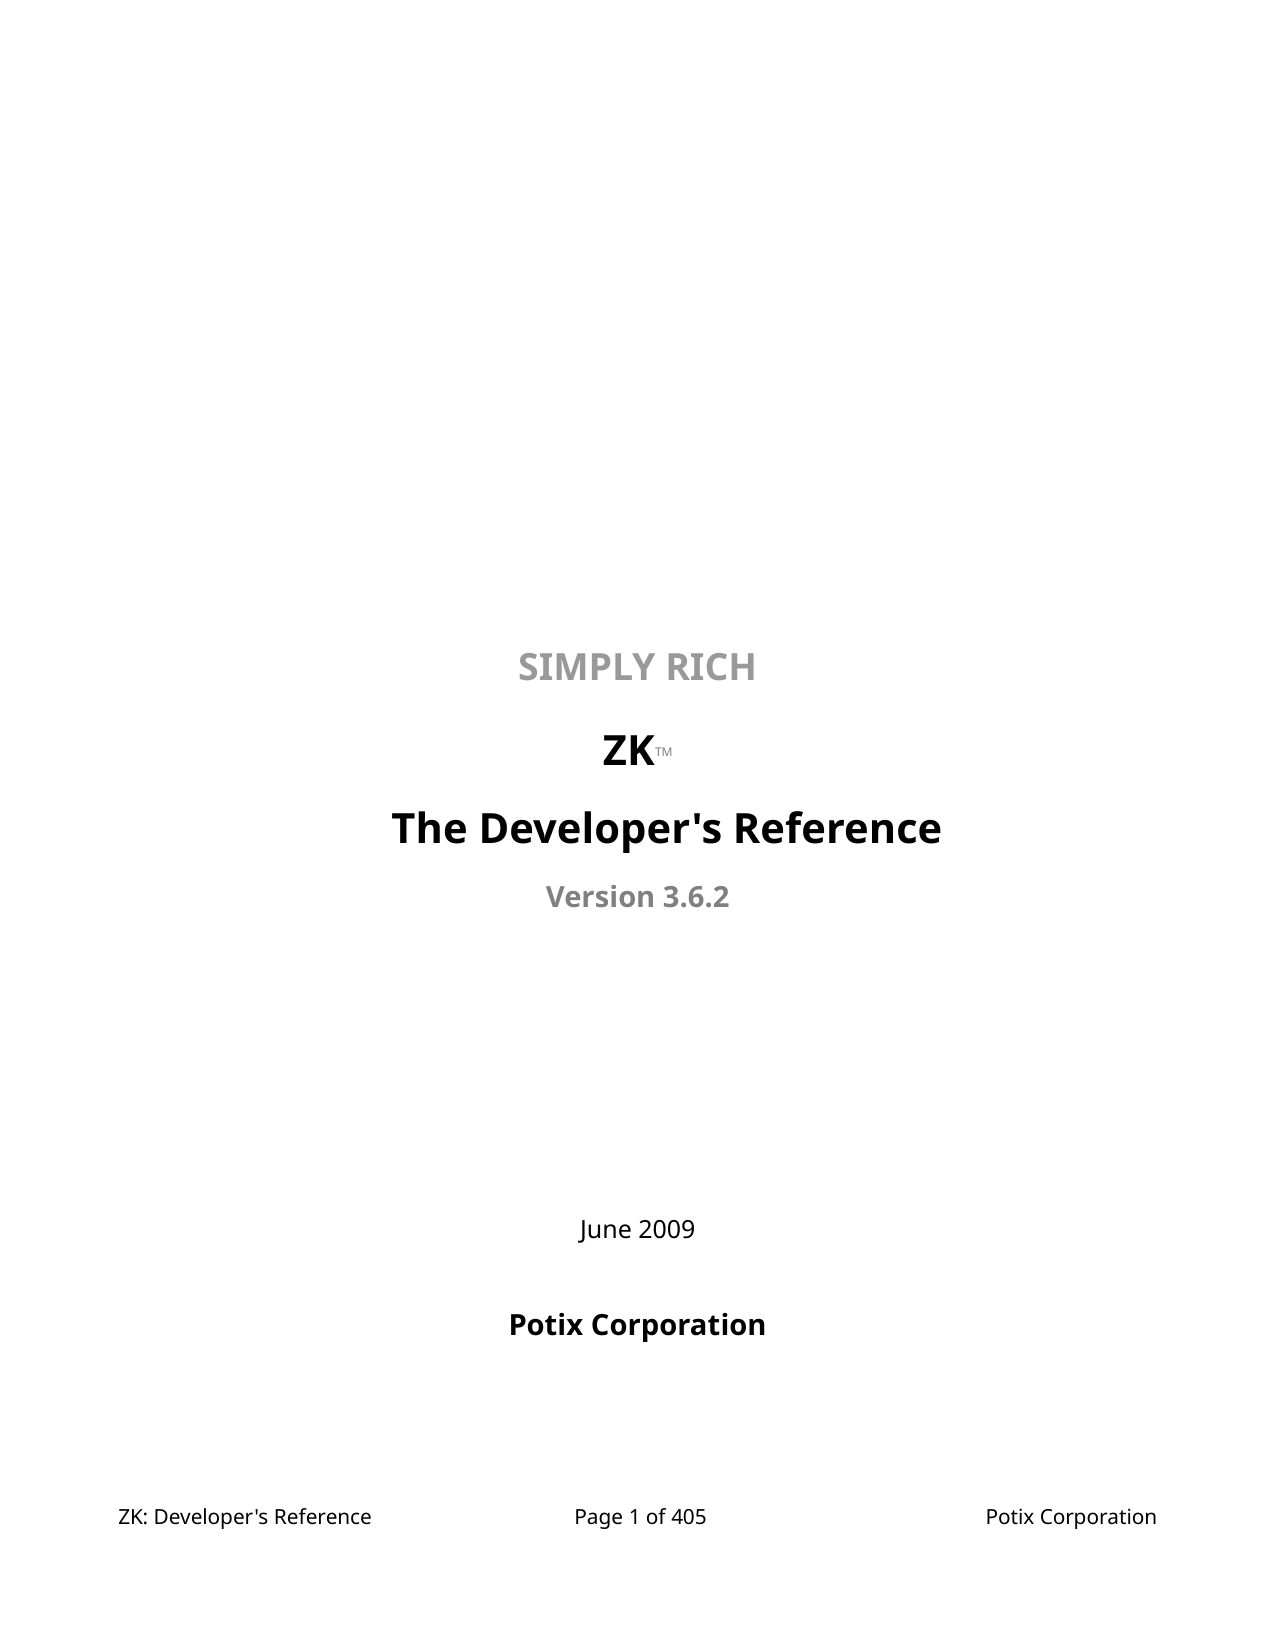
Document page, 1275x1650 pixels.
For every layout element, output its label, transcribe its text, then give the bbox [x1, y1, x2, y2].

text SIMPLY RICH [118, 641, 1157, 692]
title The Developer's Reference [177, 799, 1157, 856]
subtitle Version 3.6.2 [118, 876, 1157, 916]
text ZKTM [118, 721, 1157, 778]
text Potix Corporation [118, 1304, 1157, 1344]
text June 2009 [118, 1211, 1157, 1245]
